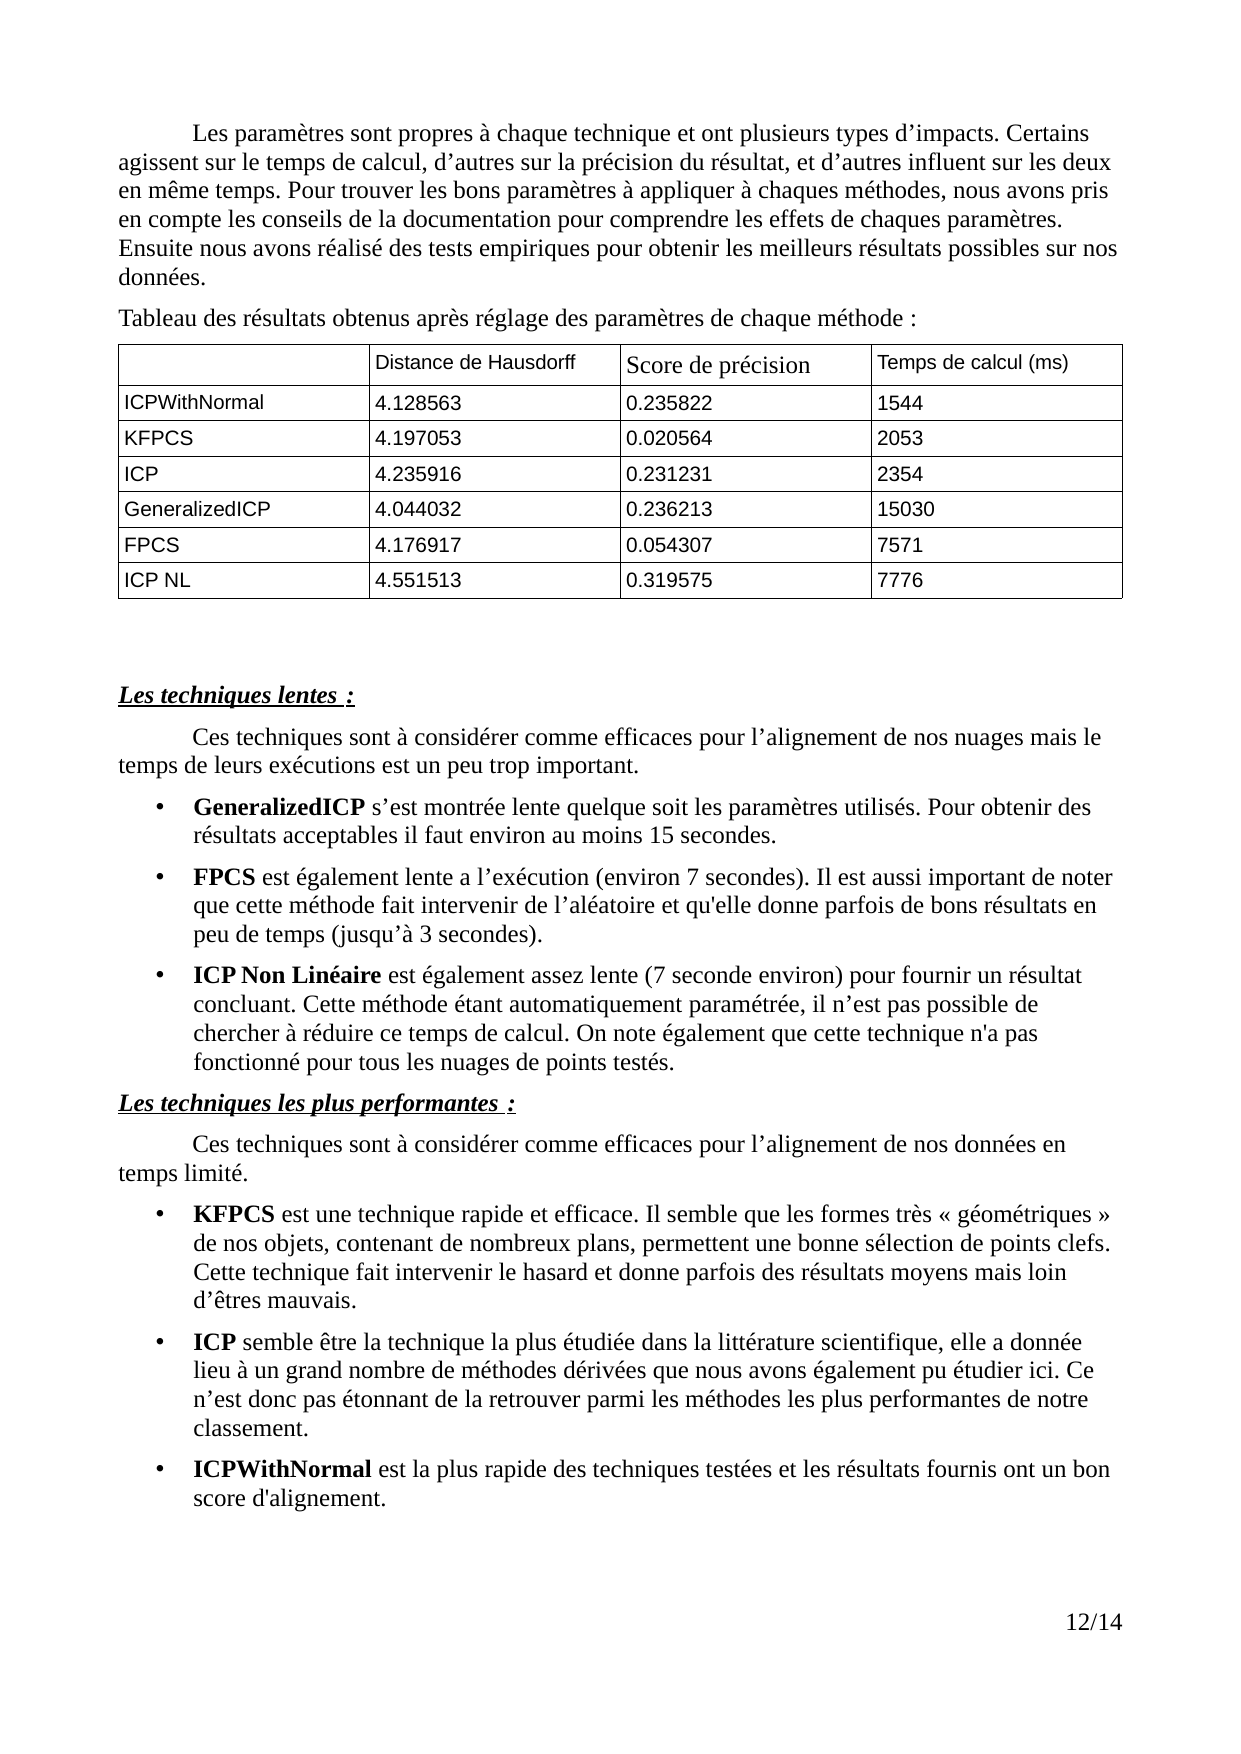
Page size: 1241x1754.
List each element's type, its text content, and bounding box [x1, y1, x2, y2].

text Ces techniques sont à considérer comme efficaces pour l’alignement de nos nuages mais le temps de leurs exécutions est un peu trop important. [118, 722, 1122, 779]
table_cell 1544 [872, 386, 1122, 420]
table_cell 4.235916 [370, 457, 620, 491]
table_cell ICPWithNormal [119, 386, 369, 420]
table_cell 4.551513 [370, 563, 620, 598]
table_header [119, 345, 369, 385]
list KFPCS est une technique rapide et efficace. Il semble que les formes très « géométriques » de nos objets, contenant de nombreux plans, permettent une bonne sélection de points clefs. Cette technique fait intervenir le hasard et donne parfois des résultats moyens mais loin d’êtres mauvais. [156, 1199, 1122, 1314]
table_cell 15030 [872, 492, 1122, 527]
table_cell 4.197053 [370, 421, 620, 456]
list ICP semble être la technique la plus étudiée dans la littérature scientifique, elle a donnée lieu à un grand nombre de méthodes dérivées que nous avons également pu étudier ici. Ce n’est donc pas étonnant de la retrouver parmi les méthodes les plus performantes de notre classement. [156, 1327, 1122, 1442]
text Les techniques lentes : [118, 680, 1122, 709]
list GeneralizedICP s’est montrée lente quelque soit les paramètres utilisés. Pour obtenir des résultats acceptables il faut environ au moins 15 secondes. [156, 792, 1122, 849]
table_cell 7571 [872, 528, 1122, 562]
table_cell 0.235822 [621, 386, 871, 420]
table_cell 4.044032 [370, 492, 620, 527]
table_cell 0.054307 [621, 528, 871, 562]
table_header Temps de calcul (ms) [872, 345, 1122, 385]
table_cell 0.236213 [621, 492, 871, 527]
table_cell 2354 [872, 457, 1122, 491]
table_cell FPCS [119, 528, 369, 562]
table_cell 7776 [872, 563, 1122, 598]
text Ces techniques sont à considérer comme efficaces pour l’alignement de nos données en temps limité. [118, 1129, 1122, 1187]
list ICPWithNormal est la plus rapide des techniques testées et les résultats fournis ont un bon score d'alignement. [156, 1454, 1122, 1512]
text Les techniques les plus performantes : [118, 1088, 1122, 1117]
table_cell KFPCS [119, 421, 369, 456]
list ICP Non Linéaire est également assez lente (7 seconde environ) pour fournir un résultat concluant. Cette méthode étant automatiquement paramétrée, il n’est pas possible de chercher à réduire ce temps de calcul. On note également que cette technique n'a pas fonctionné pour tous les nuages de points testés. [156, 960, 1122, 1075]
table_cell 0.231231 [621, 457, 871, 491]
table_cell 2053 [872, 421, 1122, 456]
text Les paramètres sont propres à chaque technique et ont plusieurs types d’impacts. Certains agissent sur le temps de calcul, d’autres sur la précision du résultat, et d’autres influent sur les deux en même temps. Pour trouver les bons paramètres à appliquer à chaques méthodes, nous avons pris en compte les conseils de la documentation pour comprendre les effets de chaques paramètres. Ensuite nous avons réalisé des tests empiriques pour obtenir les meilleurs résultats possibles sur nos données. [118, 118, 1122, 291]
table_cell 4.176917 [370, 528, 620, 562]
table_header Distance de Hausdorff [370, 345, 620, 385]
list FPCS est également lente a l’exécution (environ 7 secondes). Il est aussi important de noter que cette méthode fait intervenir de l’aléatoire et qu'elle donne parfois de bons résultats en peu de temps (jusqu’à 3 secondes). [156, 862, 1122, 948]
table_cell ICP [119, 457, 369, 491]
table_header Score de précision [621, 345, 871, 385]
table_cell 4.128563 [370, 386, 620, 420]
table_cell ICP NL [119, 563, 369, 598]
text Tableau des résultats obtenus après réglage des paramètres de chaque méthode : [118, 303, 1122, 332]
table_cell 0.020564 [621, 421, 871, 456]
table_cell GeneralizedICP [119, 492, 369, 527]
table_cell 0.319575 [621, 563, 871, 598]
